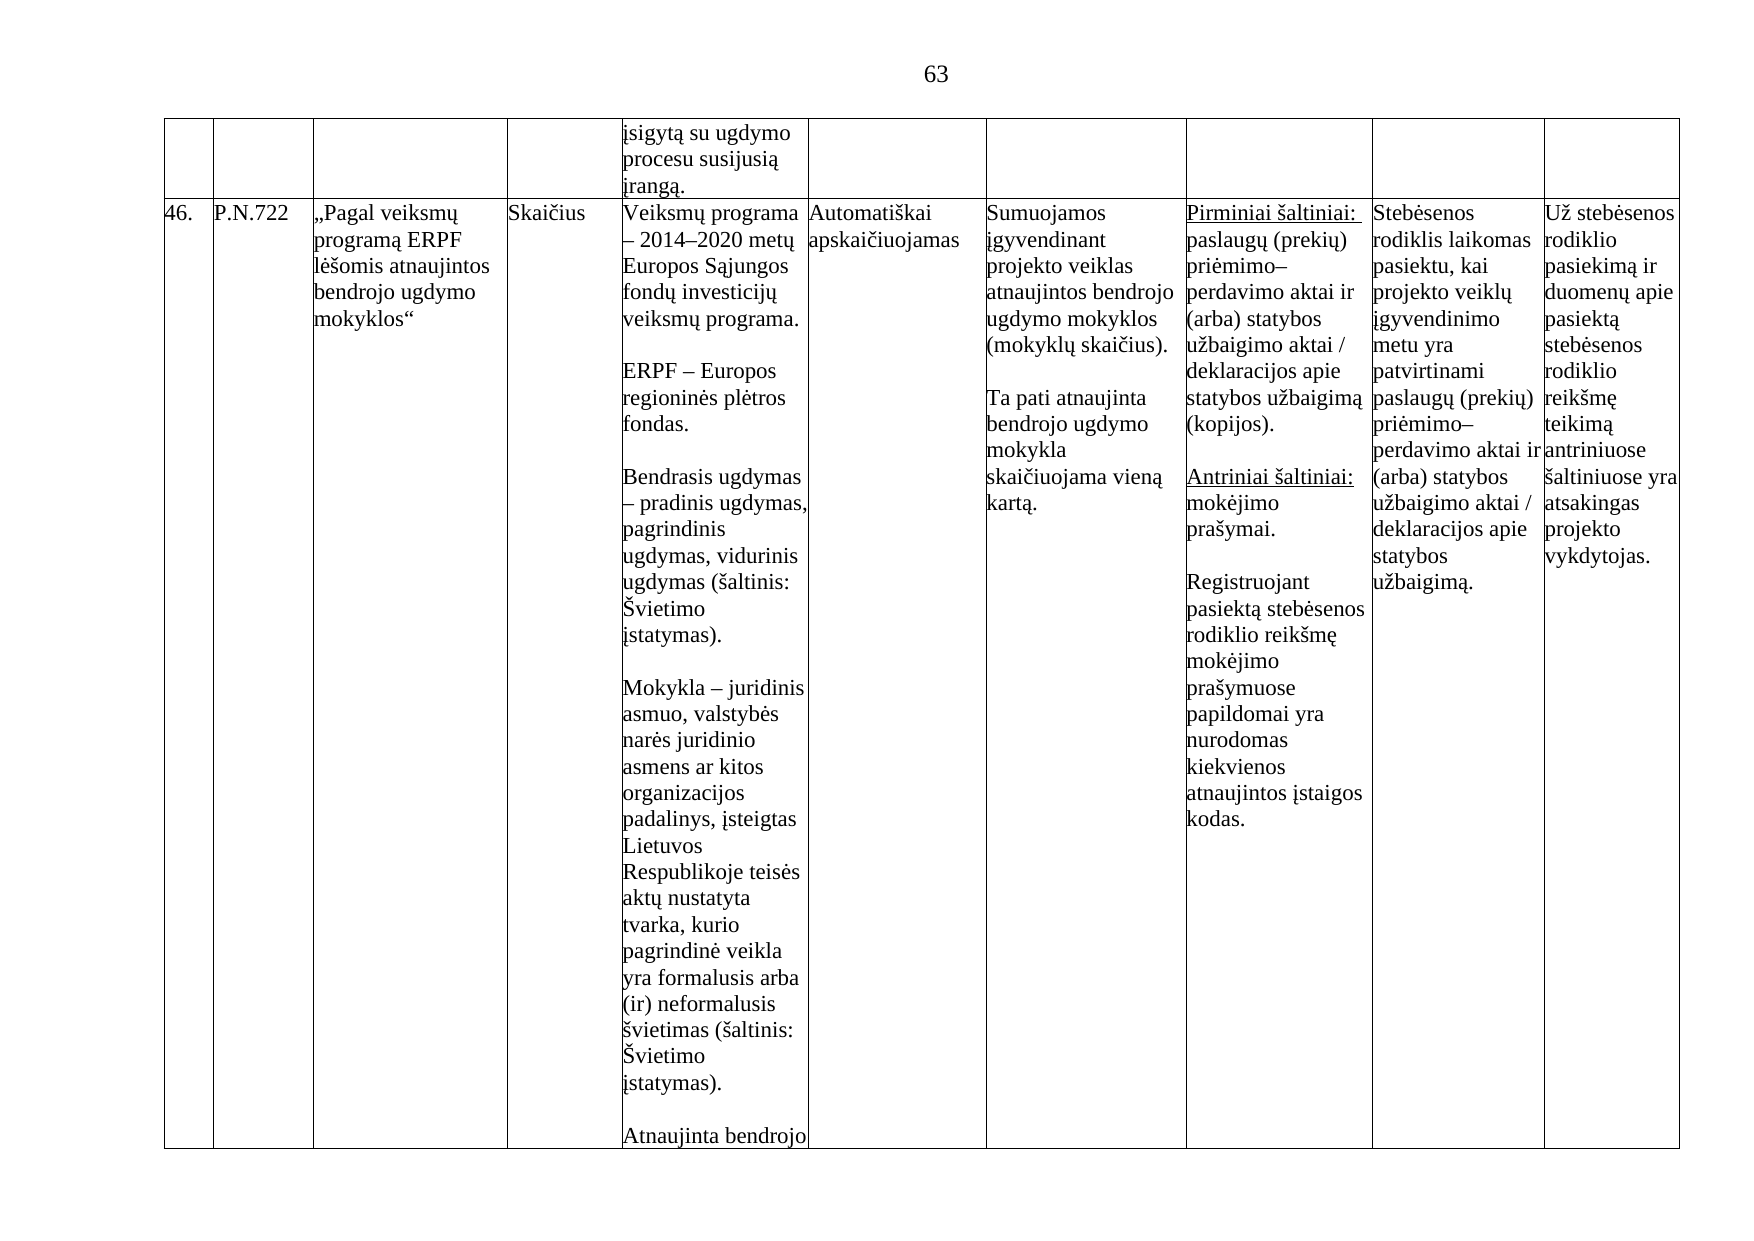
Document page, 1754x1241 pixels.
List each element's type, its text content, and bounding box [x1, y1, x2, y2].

table_cell [1545, 119, 1679, 198]
table_cell įsigytą su ugdymo procesu susijusią įrangą. [623, 119, 808, 198]
table_cell [1187, 119, 1372, 198]
table_cell [314, 119, 507, 198]
table_cell [1373, 119, 1544, 198]
table_cell Stebėsenos rodiklis laikomas pasiektu, kai projekto veiklų įgyvendinimo metu yra patvirtinami paslaugų (prekių) priėmimo–perdavimo aktai ir (arba) statybos užbaigimo aktai / deklaracijos apie statybos užbaigimą. [1373, 199, 1544, 1148]
table_cell [987, 119, 1186, 198]
table_cell „Pagal veiksmų programą ERPF lėšomis atnaujintos bendrojo ugdymo mokyklos“ [314, 199, 507, 1148]
table_cell 46. [165, 199, 213, 1148]
table_cell [809, 119, 986, 198]
table_cell Automatiškai apskaičiuojamas [809, 199, 986, 1148]
table_cell P.N.722 [214, 199, 313, 1148]
table_cell Sumuojamos įgyvendinant projekto veiklas atnaujintos bendrojo ugdymo mokyklos (mokyklų skaičius). Ta pati atnaujinta bendrojo ugdymo mokykla skaičiuojama vieną kartą. [987, 199, 1186, 1148]
table_cell Skaičius [508, 199, 622, 1148]
table_cell [165, 119, 213, 198]
table_cell Veiksmų programa – 2014–2020 metų Europos Sąjungos fondų investicijų veiksmų programa. ERPF – Europos regioninės plėtros fondas. Bendrasis ugdymas – pradinis ugdymas, pagrindinis ugdymas, vidurinis ugdymas (šaltinis: Švietimo įstatymas). Mokykla – juridinis asmuo, valstybės narės juridinio asmens ar kitos organizacijos padalinys, įsteigtas Lietuvos Respublikoje teisės aktų nustatyta tvarka, kurio pagrindinė veikla yra formalusis arba (ir) neformalusis švietimas (šaltinis: Švietimo įstatymas). Atnaujinta bendrojo [623, 199, 808, 1148]
table_cell Pirminiai šaltiniai: paslaugų (prekių) priėmimo–perdavimo aktai ir (arba) statybos užbaigimo aktai / deklaracijos apie statybos užbaigimą (kopijos). Antriniai šaltiniai: mokėjimo prašymai. Registruojant pasiektą stebėsenos rodiklio reikšmę mokėjimo prašymuose papildomai yra nurodomas kiekvienos atnaujintos įstaigos kodas. [1187, 199, 1372, 1148]
table_cell Už stebėsenos rodiklio pasiekimą ir duomenų apie pasiektą stebėsenos rodiklio reikšmę teikimą antriniuose šaltiniuose yra atsakingas projekto vykdytojas. [1545, 199, 1679, 1148]
table_cell [508, 119, 622, 198]
table_cell [214, 119, 313, 198]
